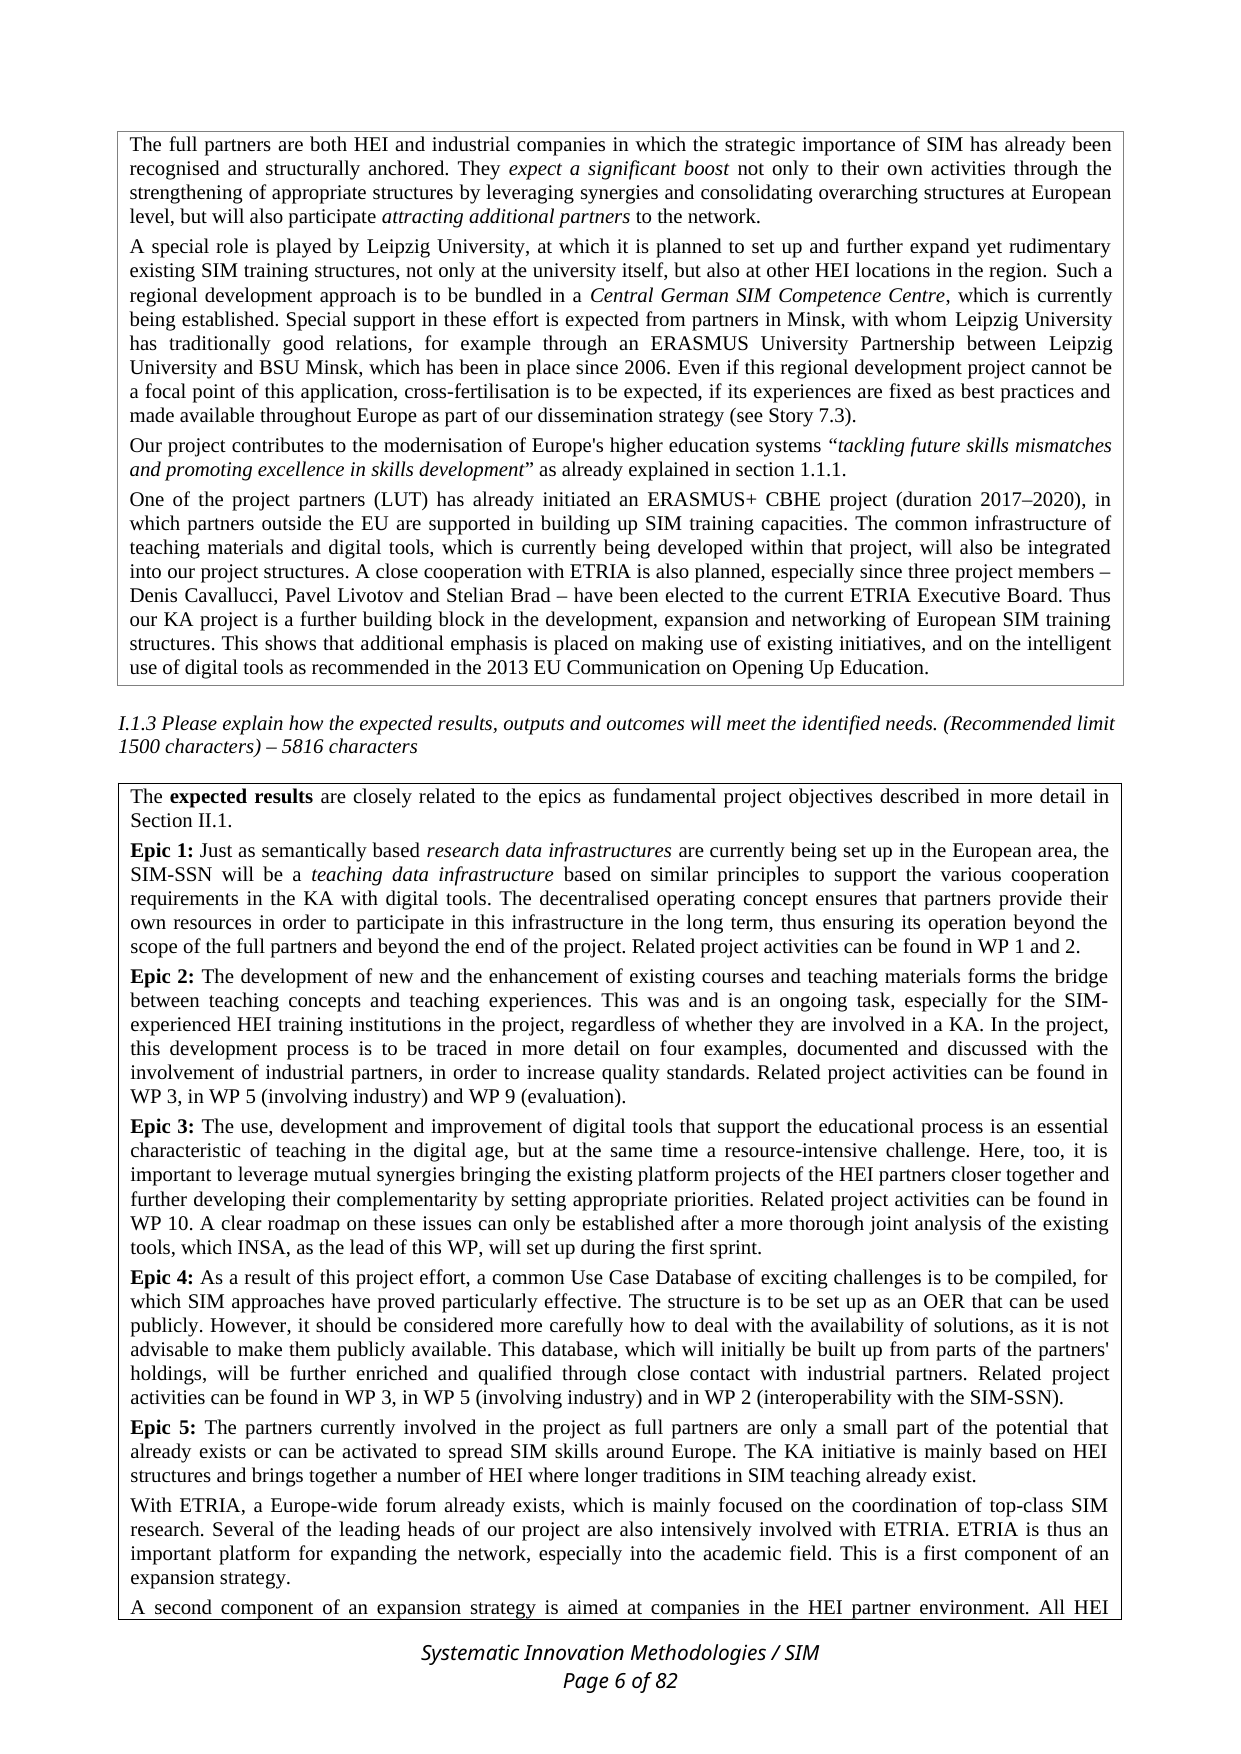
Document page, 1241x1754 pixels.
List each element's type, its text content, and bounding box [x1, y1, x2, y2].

table_header The full partners are both HEI and industrial companies in which the strategic importance of SIM has already been recognised and structurally anchored. They expect a significant boost not only to their own activities through the strengthening of appropriate structures by leveraging synergies and consolidating overarching structures at European level, but will also participate attracting additional partners to the network. A special role is played by Leipzig University, at which it is planned to set up and further expand yet rudimentary existing SIM training structures, not only at the university itself, but also at other HEI locations in the region. Such a regional development approach is to be bundled in a Central German SIM Competence Centre, which is currently being established. Special support in these effort is expected from partners in Minsk, with whom Leipzig University has traditionally good relations, for example through an ERASMUS University Partnership between Leipzig University and BSU Minsk, which has been in place since 2006. Even if this regional development project cannot be a focal point of this application, cross-fertilisation is to be expected, if its experiences are fixed as best practices and made available throughout Europe as part of our dissemination strategy (see Story 7.3). Our project contributes to the modernisation of Europe's higher education systems “tackling future skills mismatches and promoting excellence in skills development” as already explained in section 1.1.1. One of the project partners (LUT) has already initiated an ERASMUS+ CBHE project (duration 2017–2020), in which partners outside the EU are supported in building up SIM training capacities. The common infrastructure of teaching materials and digital tools, which is currently being developed within that project, will also be integrated into our project structures. A close cooperation with ETRIA is also planned, especially since three project members – Denis Cavallucci, Pavel Livotov and Stelian Brad – have been elected to the current ETRIA Executive Board. Thus our KA project is a further building block in the development, expansion and networking of European SIM training structures. This shows that additional emphasis is placed on making use of existing initiatives, and on the intelligent use of digital tools as recommended in the 2013 EU Communication on Opening Up Education. [118, 132, 1123, 685]
text I.1.3 Please explain how the expected results, outputs and outcomes will meet the identified needs. (Recommended limit 1500 characters) – 5816 characters [118, 710, 1122, 758]
table_header The expected results are closely related to the epics as fundamental project objectives described in more detail in Section II.1. Epic 1: Just as semantically based research data infrastructures are currently being set up in the European area, the SIM-SSN will be a teaching data infrastructure based on similar principles to support the various cooperation requirements in the KA with digital tools. The decentralised operating concept ensures that partners provide their own resources in order to participate in this infrastructure in the long term, thus ensuring its operation beyond the scope of the full partners and beyond the end of the project. Related project activities can be found in WP 1 and 2. Epic 2: The development of new and the enhancement of existing courses and teaching materials forms the bridge between teaching concepts and teaching experiences. This was and is an ongoing task, especially for the SIM-experienced HEI training institutions in the project, regardless of whether they are involved in a KA. In the project, this development process is to be traced in more detail on four examples, documented and discussed with the involvement of industrial partners, in order to increase quality standards. Related project activities can be found in WP 3, in WP 5 (involving industry) and WP 9 (evaluation). Epic 3: The use, development and improvement of digital tools that support the educational process is an essential characteristic of teaching in the digital age, but at the same time a resource-intensive challenge. Here, too, it is important to leverage mutual synergies bringing the existing platform projects of the HEI partners closer together and further developing their complementarity by setting appropriate priorities. Related project activities can be found in WP 10. A clear roadmap on these issues can only be established after a more thorough joint analysis of the existing tools, which INSA, as the lead of this WP, will set up during the first sprint. Epic 4: As a result of this project effort, a common Use Case Database of exciting challenges is to be compiled, for which SIM approaches have proved particularly effective. The structure is to be set up as an OER that can be used publicly. However, it should be considered more carefully how to deal with the availability of solutions, as it is not advisable to make them publicly available. This database, which will initially be built up from parts of the partners' holdings, will be further enriched and qualified through close contact with industrial partners. Related project activities can be found in WP 3, in WP 5 (involving industry) and in WP 2 (interoperability with the SIM-SSN). Epic 5: The partners currently involved in the project as full partners are only a small part of the potential that already exists or can be activated to spread SIM skills around Europe. The KA initiative is mainly based on HEI structures and brings together a number of HEI where longer traditions in SIM teaching already exist. With ETRIA, a Europe-wide forum already exists, which is mainly focused on the coordination of top-class SIM research. Several of the leading heads of our project are also intensively involved with ETRIA. ETRIA is thus an important platform for expanding the network, especially into the academic field. This is a first component of an expansion strategy. A second component of an expansion strategy is aimed at companies in the HEI partner environment. All HEI [119, 784, 1121, 1619]
